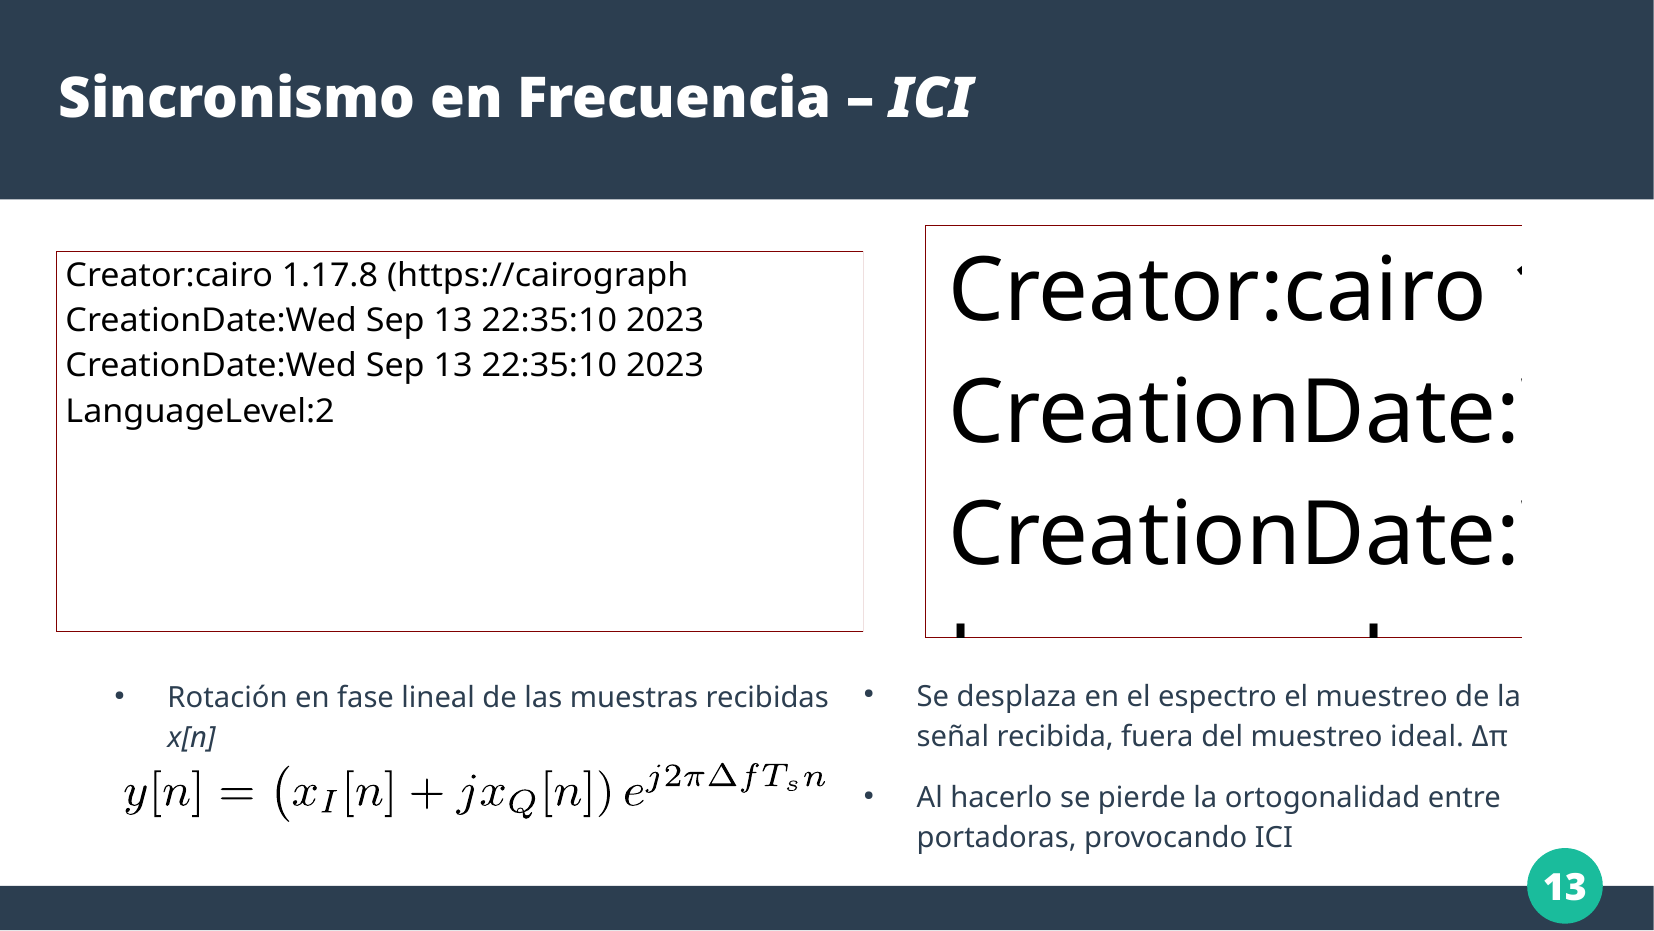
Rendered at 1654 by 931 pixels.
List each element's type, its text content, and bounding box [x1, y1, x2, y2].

text_box [124, 762, 826, 822]
picture [54, 249, 864, 632]
list Se desplaza en el espectro el muestreo de la señal recibida, fuera del muestreo ideal. Δπ Al hacerlo se pierde la ortogonalidad entre portadoras, provocando ICI [845, 675, 1596, 864]
list Rotación en fase lineal de las muestras recibidas x[n] [96, 676, 845, 822]
title Sincronismo en Frecuencia – ICI [59, 37, 1595, 155]
picture [919, 219, 1522, 638]
